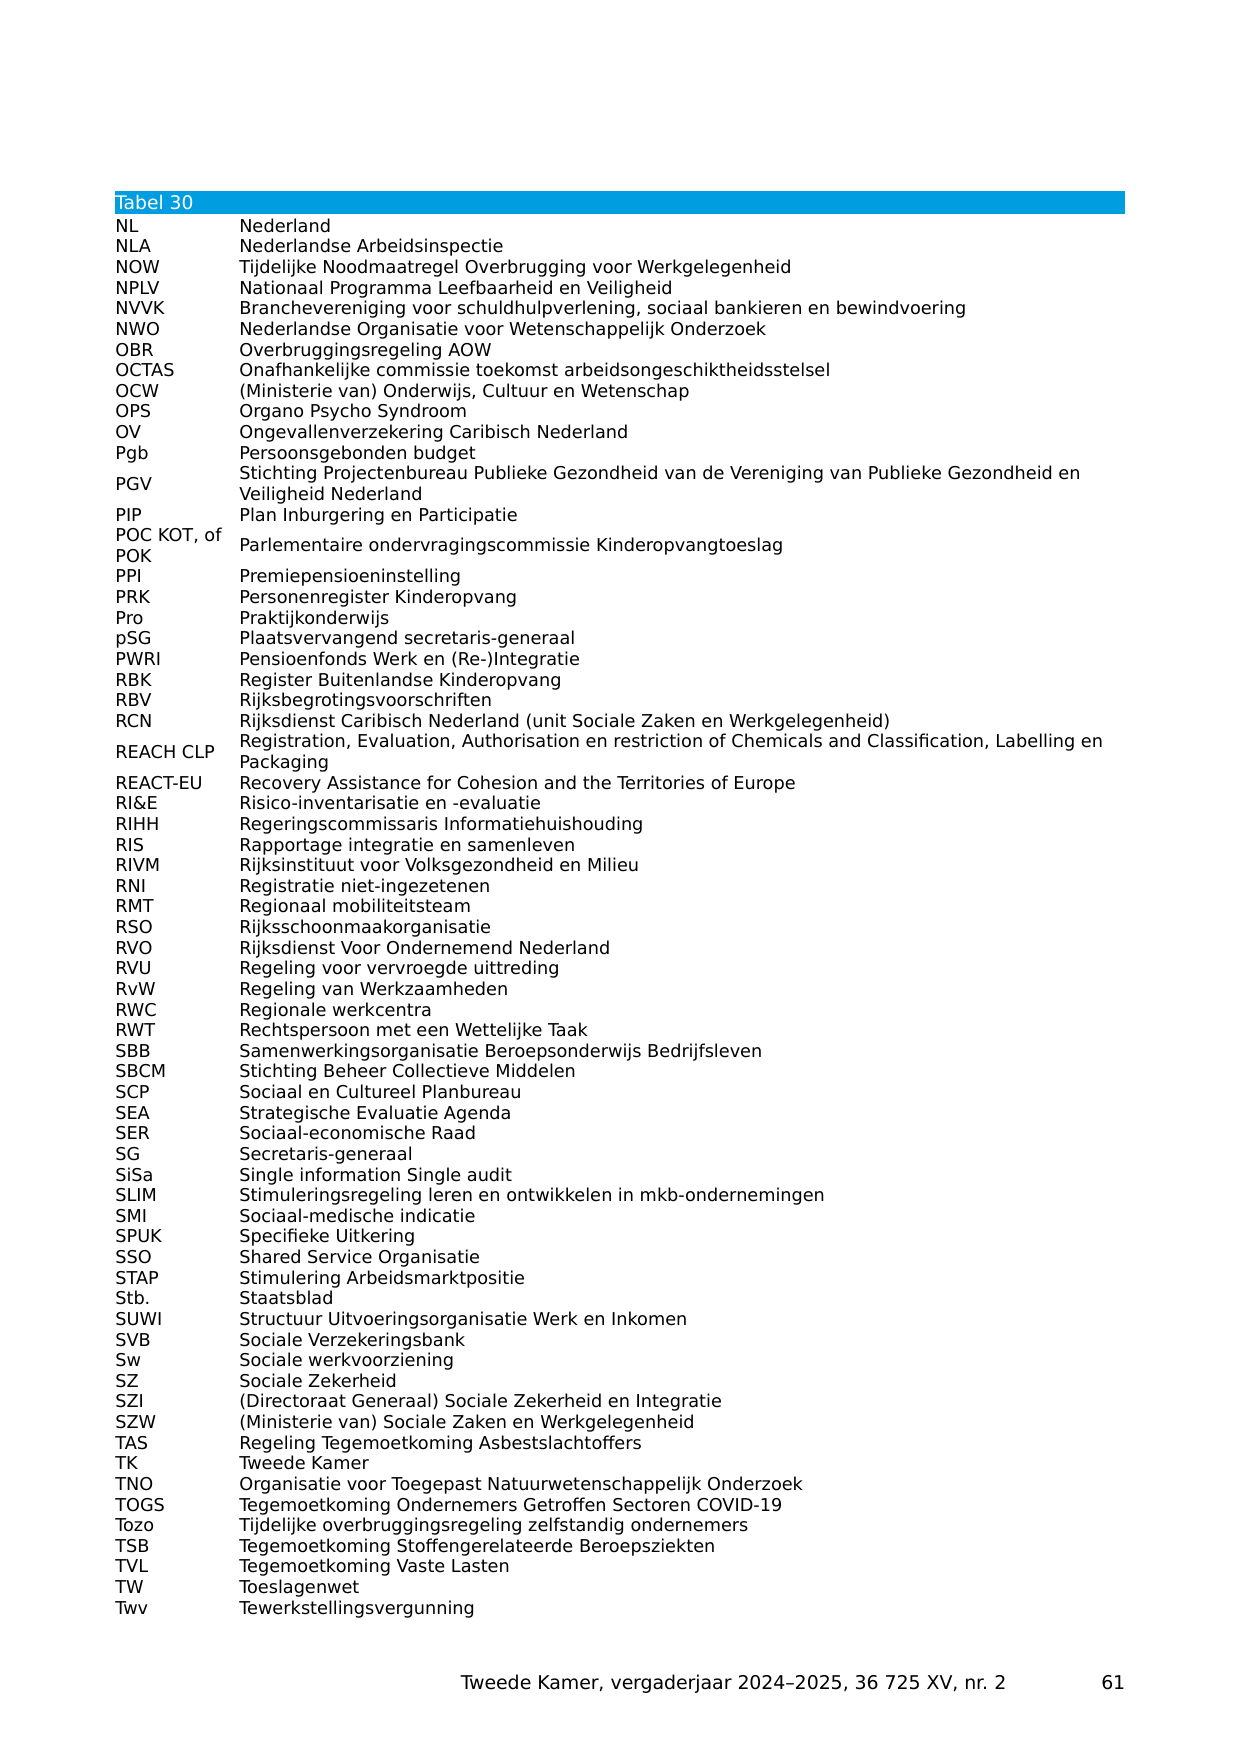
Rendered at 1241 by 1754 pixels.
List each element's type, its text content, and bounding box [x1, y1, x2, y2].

table_cell Tozo [115, 1515, 236, 1536]
table_cell RIVM [115, 855, 236, 876]
table_cell Plaatsvervangend secretaris-generaal [236, 628, 1125, 649]
table_cell TK [115, 1453, 236, 1474]
table_cell Nationaal Programma Leefbaarheid en Veiligheid [236, 278, 1125, 298]
table_cell Stichting Beheer Collectieve Middelen [236, 1061, 1125, 1082]
table_cell OV [115, 422, 236, 443]
table_cell Tijdelijke overbruggingsregeling zelfstandig ondernemers [236, 1515, 1125, 1536]
table_cell REACH CLP [115, 731, 236, 773]
table_cell NOW [115, 257, 236, 278]
table_cell RVU [115, 958, 236, 979]
table_cell Parlementaire ondervragingscommissie Kinderopvangtoeslag [236, 525, 1125, 566]
table_cell RCN [115, 711, 236, 731]
table_cell RvW [115, 979, 236, 999]
table_cell Pensioenfonds Werk en (Re-)Integratie [236, 649, 1125, 669]
table_cell SLIM [115, 1185, 236, 1206]
table_cell Rijksbegrotingsvoorschriften [236, 690, 1125, 711]
table_cell Tegemoetkoming Vaste Lasten [236, 1556, 1125, 1577]
table_cell SUWI [115, 1309, 236, 1329]
table_cell Registration, Evaluation, Authorisation en restriction of Chemicals and Classification, Labelling en Packaging [236, 731, 1125, 773]
table_cell OBR [115, 340, 236, 360]
table_cell REACT-EU [115, 773, 236, 793]
table_cell Stimulering Arbeidsmarktpositie [236, 1268, 1125, 1288]
table_cell OPS [115, 401, 236, 422]
table_cell Shared Service Organisatie [236, 1247, 1125, 1268]
table_cell Sociale Verzekeringsbank [236, 1330, 1125, 1350]
table_cell Rijksdienst Caribisch Nederland (unit Sociale Zaken en Werkgelegenheid) [236, 711, 1125, 731]
table_cell NVVK [115, 298, 236, 319]
table_cell Organisatie voor Toegepast Natuurwetenschappelijk Onderzoek [236, 1474, 1125, 1494]
table_cell PRK [115, 587, 236, 608]
table_cell Ongevallenverzekering Caribisch Nederland [236, 422, 1125, 443]
table_cell SSO [115, 1247, 236, 1268]
table_cell TOGS [115, 1495, 236, 1515]
table_cell Stichting Projectenbureau Publieke Gezondheid van de Vereniging van Publieke Gezondheid en Veiligheid Nederland [236, 463, 1125, 504]
table_cell Overbruggingsregeling AOW [236, 340, 1125, 360]
table_cell Nederland [236, 216, 1125, 236]
table_cell TNO [115, 1474, 236, 1494]
table_cell TVL [115, 1556, 236, 1577]
table_cell Regionale werkcentra [236, 1000, 1125, 1020]
table_cell SG [115, 1144, 236, 1164]
table_cell Pro [115, 608, 236, 628]
table_cell Personenregister Kinderopvang [236, 587, 1125, 608]
table_cell Staatsblad [236, 1288, 1125, 1309]
table_cell SER [115, 1123, 236, 1144]
table_cell Rechtspersoon met een Wettelijke Taak [236, 1020, 1125, 1041]
table_cell Sw [115, 1350, 236, 1371]
table_cell Premiepensioeninstelling [236, 566, 1125, 587]
table_cell Strategische Evaluatie Agenda [236, 1103, 1125, 1123]
table_cell Single information Single audit [236, 1165, 1125, 1185]
table_cell Tegemoetkoming Ondernemers Getroffen Sectoren COVID-19 [236, 1495, 1125, 1515]
table_cell RBV [115, 690, 236, 711]
table_cell Praktijkonderwijs [236, 608, 1125, 628]
table_cell TAS [115, 1433, 236, 1453]
table_cell RVO [115, 938, 236, 958]
table_cell NWO [115, 319, 236, 339]
table_cell SZI [115, 1391, 236, 1412]
table_cell Stimuleringsregeling leren en ontwikkelen in mkb-ondernemingen [236, 1185, 1125, 1206]
table_cell Regionaal mobiliteitsteam [236, 896, 1125, 917]
table_cell PPI [115, 566, 236, 587]
table_cell SBCM [115, 1061, 236, 1082]
table_cell SMI [115, 1206, 236, 1226]
table_cell Sociaal-medische indicatie [236, 1206, 1125, 1226]
table_cell Rapportage integratie en samenleven [236, 835, 1125, 855]
table_cell PGV [115, 463, 236, 504]
table_cell NPLV [115, 278, 236, 298]
table_cell Twv [115, 1598, 236, 1618]
table_cell Sociaal en Cultureel Planbureau [236, 1082, 1125, 1103]
table_cell Pgb [115, 443, 236, 463]
table_cell SVB [115, 1330, 236, 1350]
table_cell Regeringscommissaris Informatiehuishouding [236, 814, 1125, 834]
table_cell SiSa [115, 1165, 236, 1185]
table_cell RIS [115, 835, 236, 855]
table_cell POC KOT, of POK [115, 525, 236, 566]
table_cell (Ministerie van) Onderwijs, Cultuur en Wetenschap [236, 381, 1125, 401]
table_cell Organo Psycho Syndroom [236, 401, 1125, 422]
table_cell SZ [115, 1371, 236, 1391]
table_cell STAP [115, 1268, 236, 1288]
table_cell SPUK [115, 1226, 236, 1247]
table_cell Sociale werkvoorziening [236, 1350, 1125, 1371]
table_cell SZW [115, 1412, 236, 1433]
table_cell Nederlandse Arbeidsinspectie [236, 236, 1125, 257]
table_cell (Directoraat Generaal) Sociale Zekerheid en Integratie [236, 1391, 1125, 1412]
table_cell Structuur Uitvoeringsorganisatie Werk en Inkomen [236, 1309, 1125, 1329]
table_cell SCP [115, 1082, 236, 1103]
table_cell TSB [115, 1536, 236, 1556]
table_cell NLA [115, 236, 236, 257]
table_cell RWC [115, 1000, 236, 1020]
table_cell Risico-inventarisatie en -evaluatie [236, 793, 1125, 814]
table_cell Register Buitenlandse Kinderopvang [236, 670, 1125, 690]
table_cell NL [115, 216, 236, 236]
table_cell RMT [115, 896, 236, 917]
table_cell RI&E [115, 793, 236, 814]
table_cell Samenwerkingsorganisatie Beroepsonderwijs Bedrijfsleven [236, 1041, 1125, 1061]
table_cell Regeling Tegemoetkoming Asbestslachtoffers [236, 1433, 1125, 1453]
table_cell Nederlandse Organisatie voor Wetenschappelijk Onderzoek [236, 319, 1125, 339]
table_cell RIHH [115, 814, 236, 834]
table_cell Onafhankelijke commissie toekomst arbeidsongeschiktheidsstelsel [236, 360, 1125, 381]
table_cell Registratie niet-ingezetenen [236, 876, 1125, 896]
table_cell TW [115, 1577, 236, 1598]
table_cell SBB [115, 1041, 236, 1061]
table_cell Tewerkstellingsvergunning [236, 1598, 1125, 1618]
table_cell OCW [115, 381, 236, 401]
table_cell PWRI [115, 649, 236, 669]
table_cell RSO [115, 917, 236, 938]
table_cell Rijksschoonmaakorganisatie [236, 917, 1125, 938]
table_cell Sociale Zekerheid [236, 1371, 1125, 1391]
table_cell Tweede Kamer [236, 1453, 1125, 1474]
table_cell Recovery Assistance for Cohesion and the Territories of Europe [236, 773, 1125, 793]
table_cell Rijksinstituut voor Volksgezondheid en Milieu [236, 855, 1125, 876]
table_cell Secretaris-generaal [236, 1144, 1125, 1164]
table_cell Tegemoetkoming Stoffengerelateerde Beroepsziekten [236, 1536, 1125, 1556]
table_cell OCTAS [115, 360, 236, 381]
table_cell Specifieke Uitkering [236, 1226, 1125, 1247]
table_cell RNI [115, 876, 236, 896]
table_cell RWT [115, 1020, 236, 1041]
table_cell Regeling van Werkzaamheden [236, 979, 1125, 999]
table_cell Stb. [115, 1288, 236, 1309]
table_cell pSG [115, 628, 236, 649]
table_cell (Ministerie van) Sociale Zaken en Werkgelegenheid [236, 1412, 1125, 1433]
table_cell Rijksdienst Voor Ondernemend Nederland [236, 938, 1125, 958]
table_cell Persoonsgebonden budget [236, 443, 1125, 463]
table_cell PIP [115, 505, 236, 525]
table_cell Tijdelijke Noodmaatregel Overbrugging voor Werkgelegenheid [236, 257, 1125, 278]
table_cell Sociaal-economische Raad [236, 1123, 1125, 1144]
table_cell Regeling voor vervroegde uittreding [236, 958, 1125, 979]
table_cell Toeslagenwet [236, 1577, 1125, 1598]
table_cell Plan Inburgering en Participatie [236, 505, 1125, 525]
table_cell RBK [115, 670, 236, 690]
table_cell SEA [115, 1103, 236, 1123]
table_cell Branchevereniging voor schuldhulpverlening, sociaal bankieren en bewindvoering [236, 298, 1125, 319]
